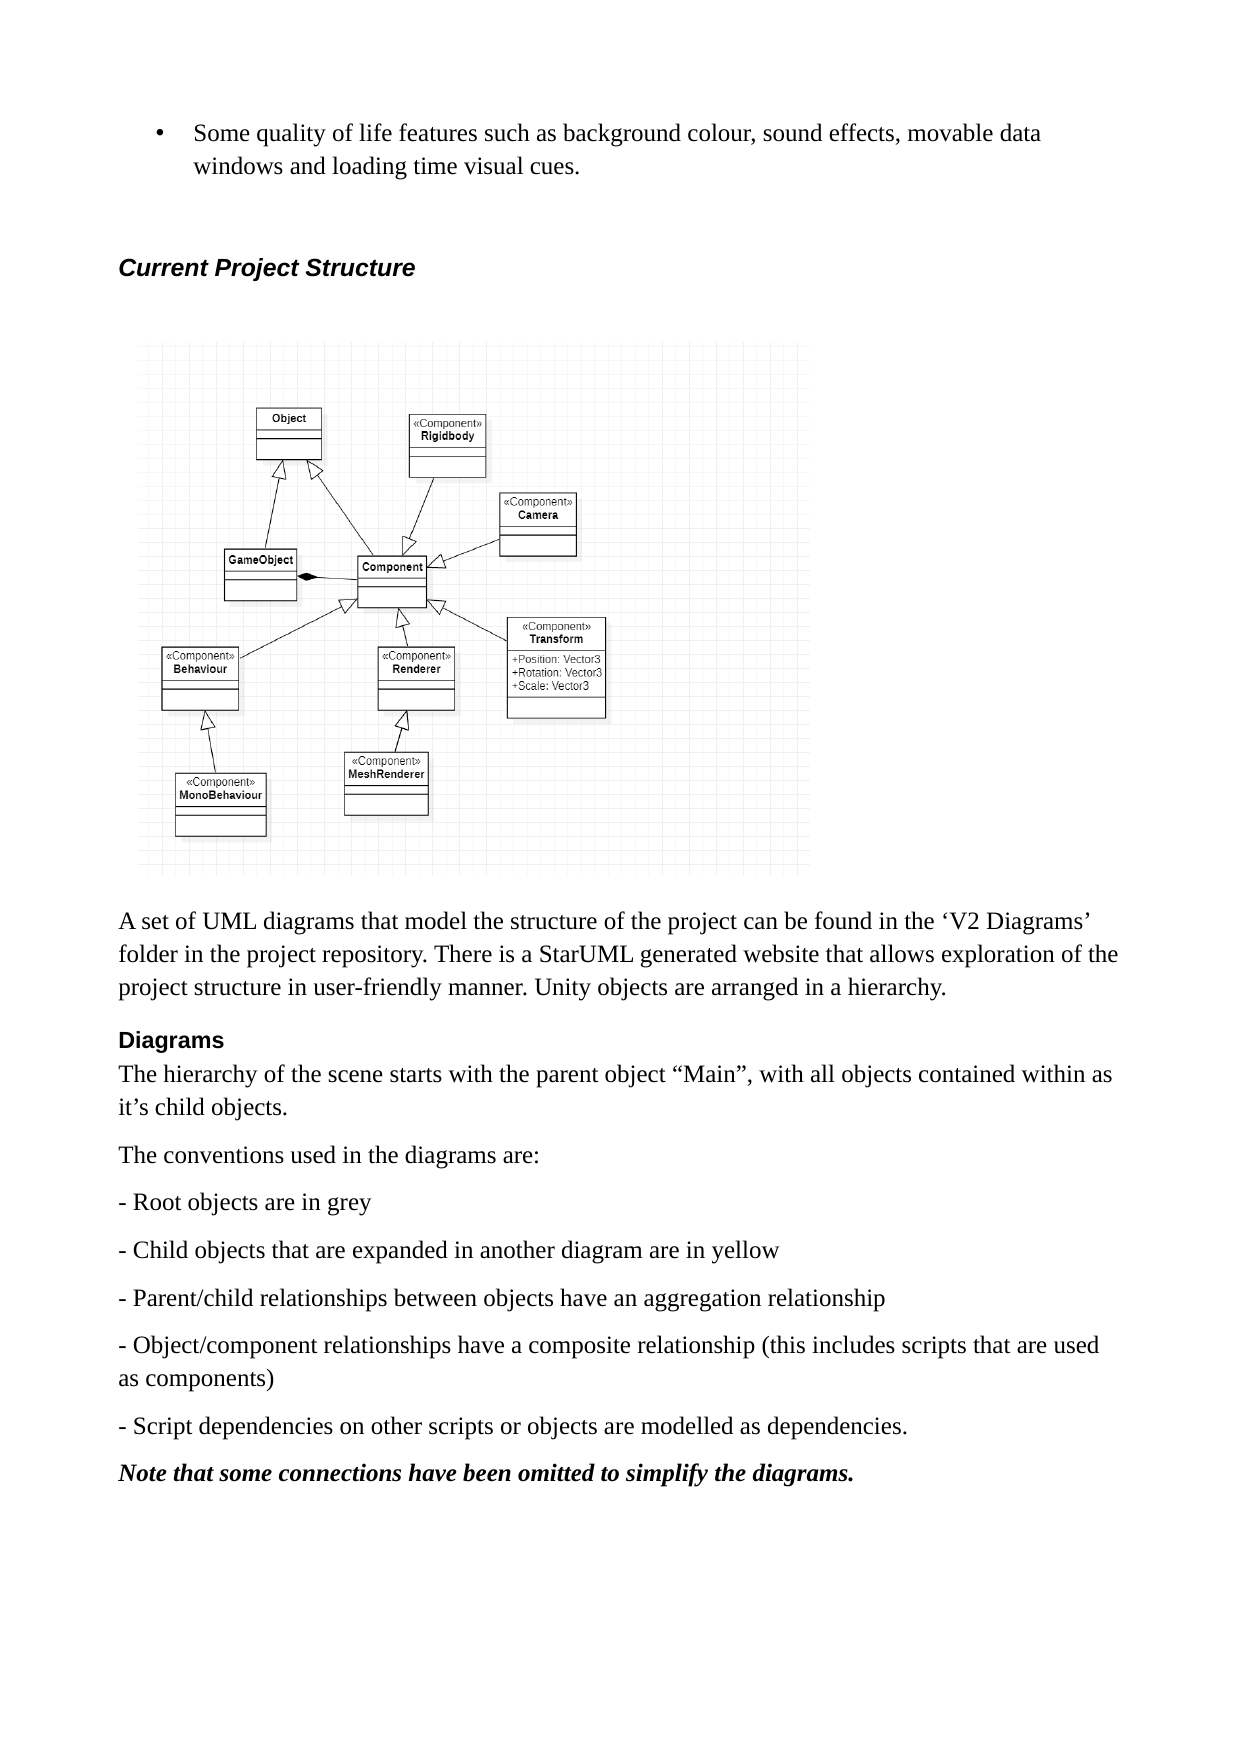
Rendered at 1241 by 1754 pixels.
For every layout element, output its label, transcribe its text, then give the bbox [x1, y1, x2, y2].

text - Script dependencies on other scripts or objects are modelled as dependencies. [118, 1411, 1122, 1439]
text Note that some connections have been omitted to simplify the diagrams. [118, 1458, 1122, 1487]
text - Child objects that are expanded in another diagram are in yellow [118, 1235, 1122, 1264]
list Some quality of life features such as background colour, sound effects, movable data windows and loading time visual cues. [156, 118, 1122, 180]
text The conventions used in the diagrams are: [118, 1140, 1122, 1168]
subtitle Diagrams [118, 1026, 1122, 1053]
text A set of UML diagrams that model the structure of the project can be found in the ‘V2 Diagrams’ folder in the project repository. There is a StarUML generated website that allows exploration of the project structure in user-friendly manner. Unity objects are arranged in a hierarchy. [118, 906, 1122, 1001]
text The hierarchy of the scene starts with the parent object “Main”, with all objects contained within as it’s child objects. [118, 1059, 1122, 1121]
subtitle Current Project Structure [118, 253, 1122, 281]
text - Parent/child relationships between objects have an aggregation relationship [118, 1283, 1122, 1311]
text - Root objects are in grey [118, 1187, 1122, 1216]
picture [138, 342, 810, 875]
text - Object/component relationships have a composite relationship (this includes scripts that are used as components) [118, 1330, 1122, 1392]
